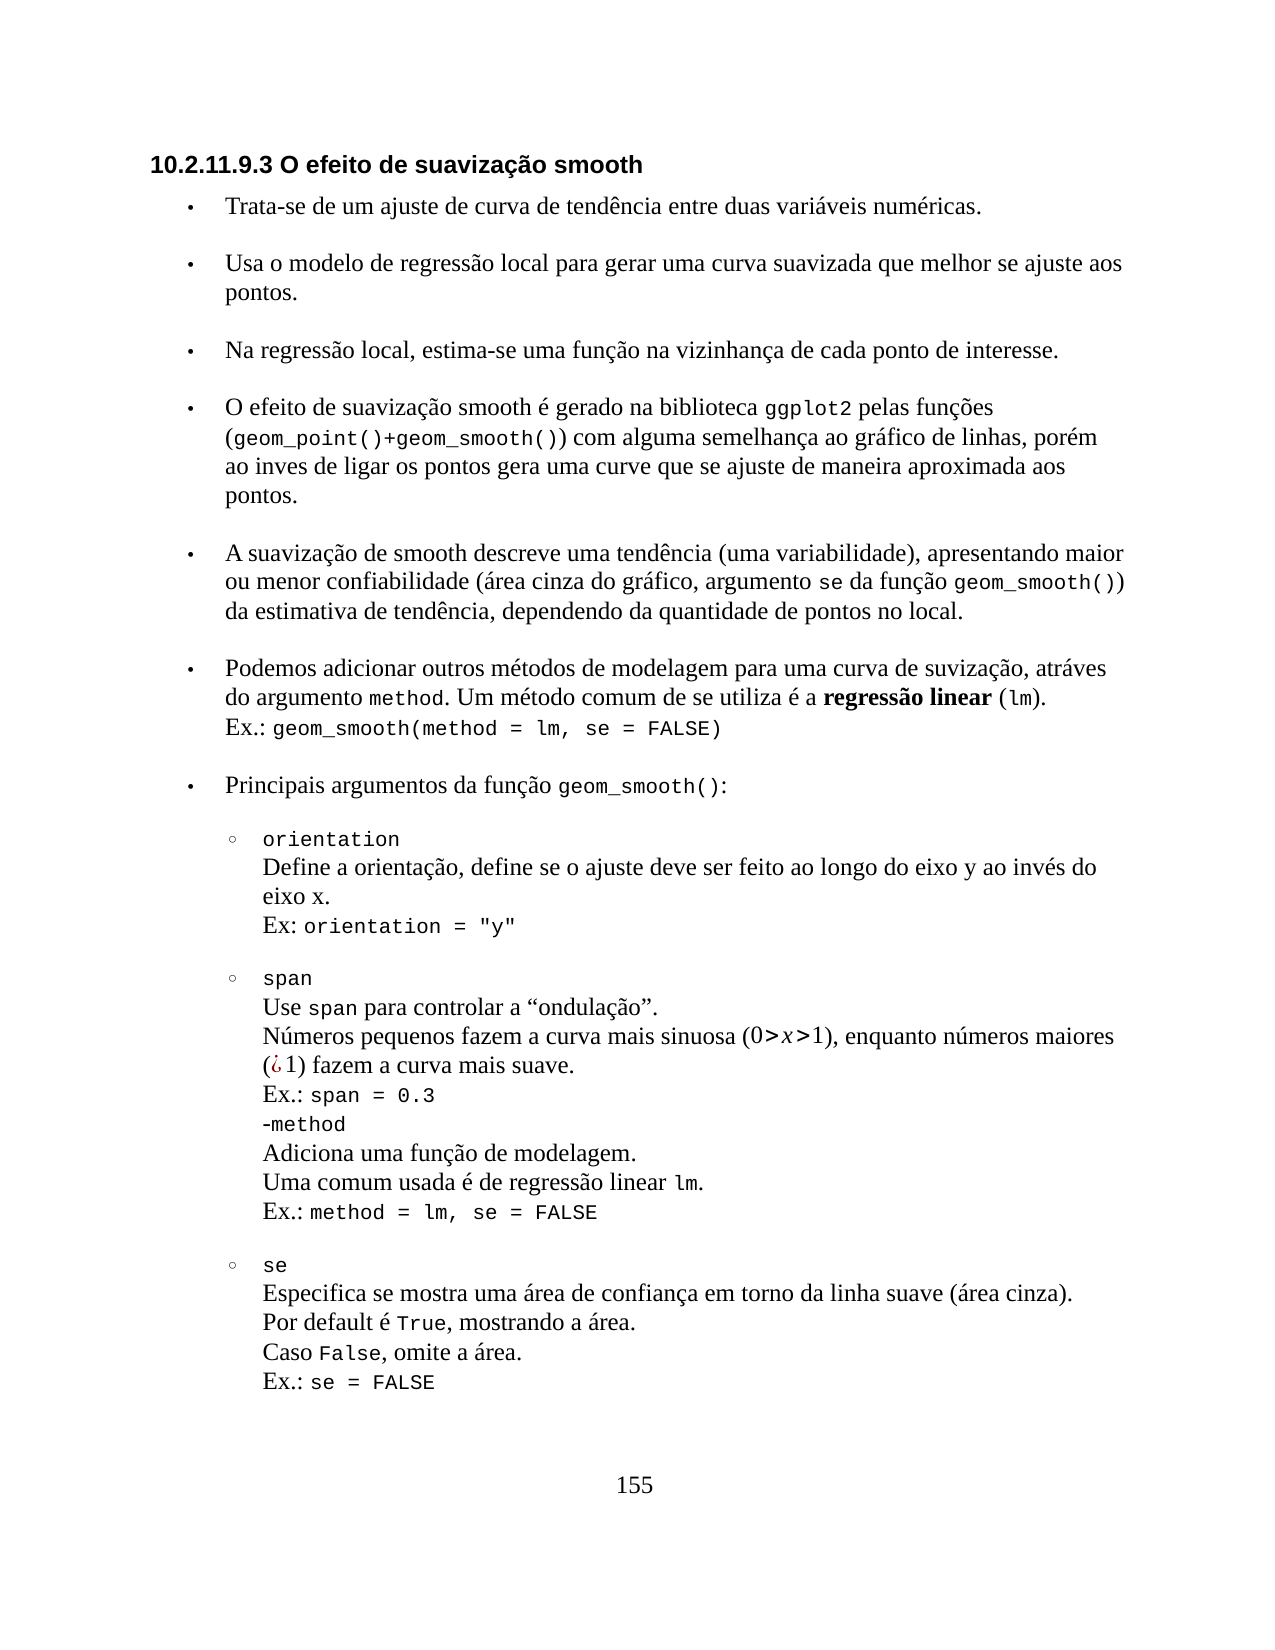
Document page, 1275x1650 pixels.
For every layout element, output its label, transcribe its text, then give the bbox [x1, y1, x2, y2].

list Usa o modelo de regressão local para gerar uma curva suavizada que melhor se ajuste aos pontos. [187, 248, 1125, 335]
list Trata-se de um ajuste de curva de tendência entre duas variáveis numéricas. [187, 191, 1125, 248]
list se Especifica se mostra uma área de confiança em torno da linha suave (área cinza). Por default é True, mostrando a área. Caso False, omite a área. Ex.: se = FALSE [225, 1254, 1125, 1424]
list orientation Define a orientação, define se o ajuste deve ser feito ao longo do eixo y ao invés do eixo x. Ex: orientation = "y" [225, 828, 1125, 968]
list Principais argumentos da função geom_smooth(): [187, 770, 1125, 828]
list span Use span para controlar a “ondulação”. Números pequenos fazem a curva mais sinuosa (), enquanto números maiores () fazem a curva mais suave. Ex.: span = 0.3 -method Adiciona uma função de modelagem. Uma comum usada é de regressão linear lm. Ex.: method = lm, se = FALSE [225, 968, 1125, 1254]
subtitle 10.2.11.9.3 O efeito de suavização smooth [150, 150, 1125, 178]
list Podemos adicionar outros métodos de modelagem para uma curva de suvização, atráves do argumento method. Um método comum de se utiliza é a regressão linear (lm). Ex.: geom_smooth(method = lm, se = FALSE) [187, 653, 1125, 770]
list O efeito de suavização smooth é gerado na biblioteca ggplot2 pelas funções (geom_point()+geom_smooth()) com alguma semelhança ao gráfico de linhas, porém ao inves de ligar os pontos gera uma curve que se ajuste de maneira aproximada aos pontos. [187, 392, 1125, 538]
list Na regressão local, estima-se uma função na vizinhança de cada ponto de interesse. [187, 335, 1125, 392]
list A suavização de smooth descreve uma tendência (uma variabilidade), apresentando maior ou menor confiabilidade (área cinza do gráfico, argumento se da função geom_smooth()) da estimativa de tendência, dependendo da quantidade de pontos no local. [187, 538, 1125, 653]
